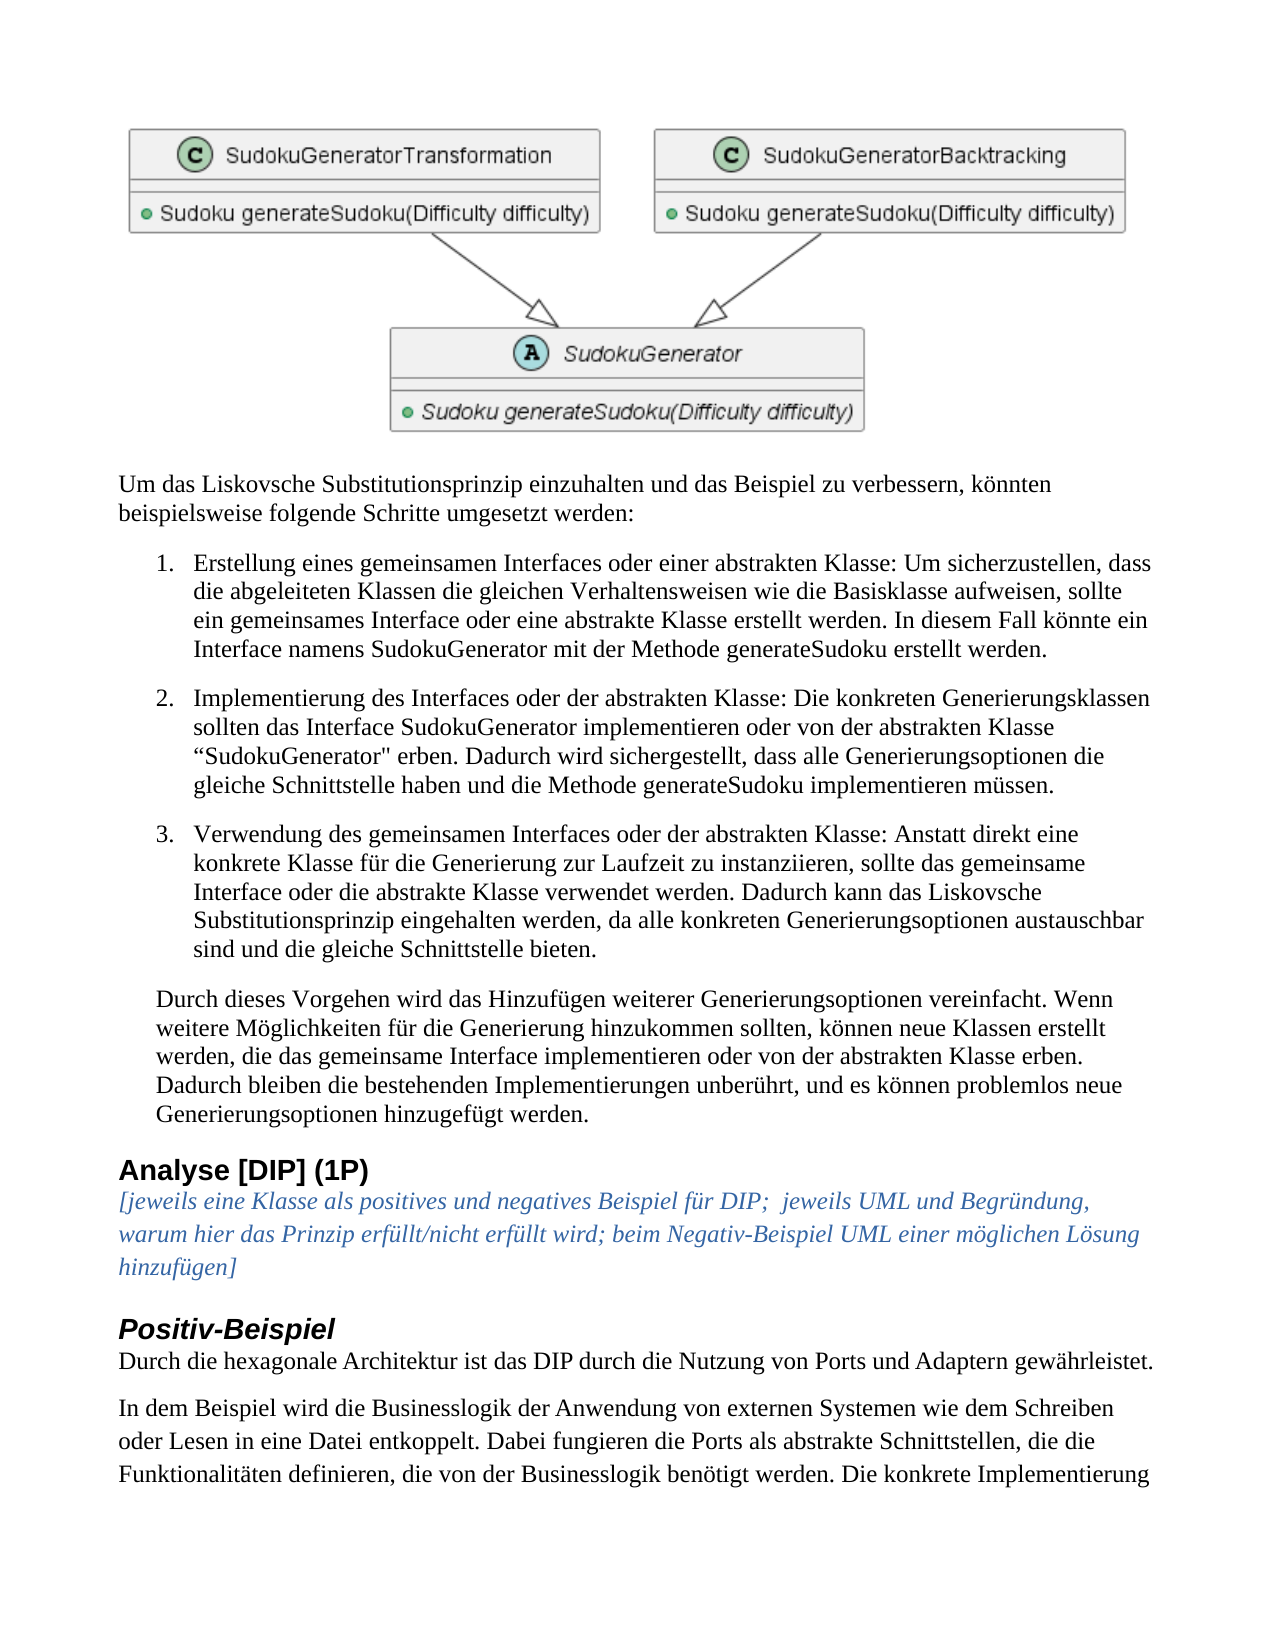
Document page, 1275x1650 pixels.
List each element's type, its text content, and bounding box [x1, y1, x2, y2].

subtitle Analyse [DIP] (1P) [118, 1153, 1157, 1186]
text In dem Beispiel wird die Businesslogik der Anwendung von externen Systemen wie dem Schreiben oder Lesen in eine Datei entkoppelt. Dabei fungieren die Ports als abstrakte Schnittstellen, die die Funktionalitäten definieren, die von der Businesslogik benötigt werden. Die konkrete Implementierung [118, 1393, 1157, 1488]
list Implementierung des Interfaces oder der abstrakten Klasse: Die konkreten Generierungsklassen sollten das Interface SudokuGenerator implementieren oder von der abstrakten Klasse “SudokuGenerator" erben. Dadurch wird sichergestellt, dass alle Generierungsoptionen die gleiche Schnittstelle haben und die Methode generateSudoku implementieren müssen. [156, 683, 1157, 798]
text Um das Liskovsche Substitutionsprinzip einzuhalten und das Beispiel zu verbessern, könnten beispielsweise folgende Schritte umgesetzt werden: [118, 469, 1157, 527]
subtitle Positiv-Beispiel [118, 1312, 1157, 1346]
text Durch die hexagonale Architektur ist das DIP durch die Nutzung von Ports und Adaptern gewährleistet. [118, 1346, 1157, 1374]
text Durch dieses Vorgehen wird das Hinzufügen weiterer Generierungsoptionen vereinfacht. Wenn weitere Möglichkeiten für die Generierung hinzukommen sollten, können neue Klassen erstellt werden, die das gemeinsame Interface implementieren oder von der abstrakten Klasse erben. Dadurch bleiben die bestehenden Implementierungen unberührt, und es können problemlos neue Generierungsoptionen hinzugefügt werden. [156, 984, 1157, 1128]
list Verwendung des gemeinsamen Interfaces oder der abstrakten Klasse: Anstatt direkt eine konkrete Klasse für die Generierung zur Laufzeit zu instanziieren, sollte das gemeinsame Interface oder die abstrakte Klasse verwendet werden. Dadurch kann das Liskovsche Substitutionsprinzip eingehalten werden, da alle konkreten Generierungsoptionen austauschbar sind und die gleiche Schnittstelle bieten. [156, 819, 1157, 963]
text [jeweils eine Klasse als positives und negatives Beispiel für DIP; jeweils UML und Begründung, warum hier das Prinzip erfüllt/nicht erfüllt wird; beim Negativ-Beispiel UML einer möglichen Lösung hinzufügen] [118, 1186, 1157, 1281]
list Erstellung eines gemeinsamen Interfaces oder einer abstrakten Klasse: Um sicherzustellen, dass die abgeleiteten Klassen die gleichen Verhaltensweisen wie die Basisklasse aufweisen, sollte ein gemeinsames Interface oder eine abstrakte Klasse erstellt werden. In diesem Fall könnte ein Interface namens SudokuGenerator mit der Methode generateSudoku erstellt werden. [156, 548, 1157, 663]
